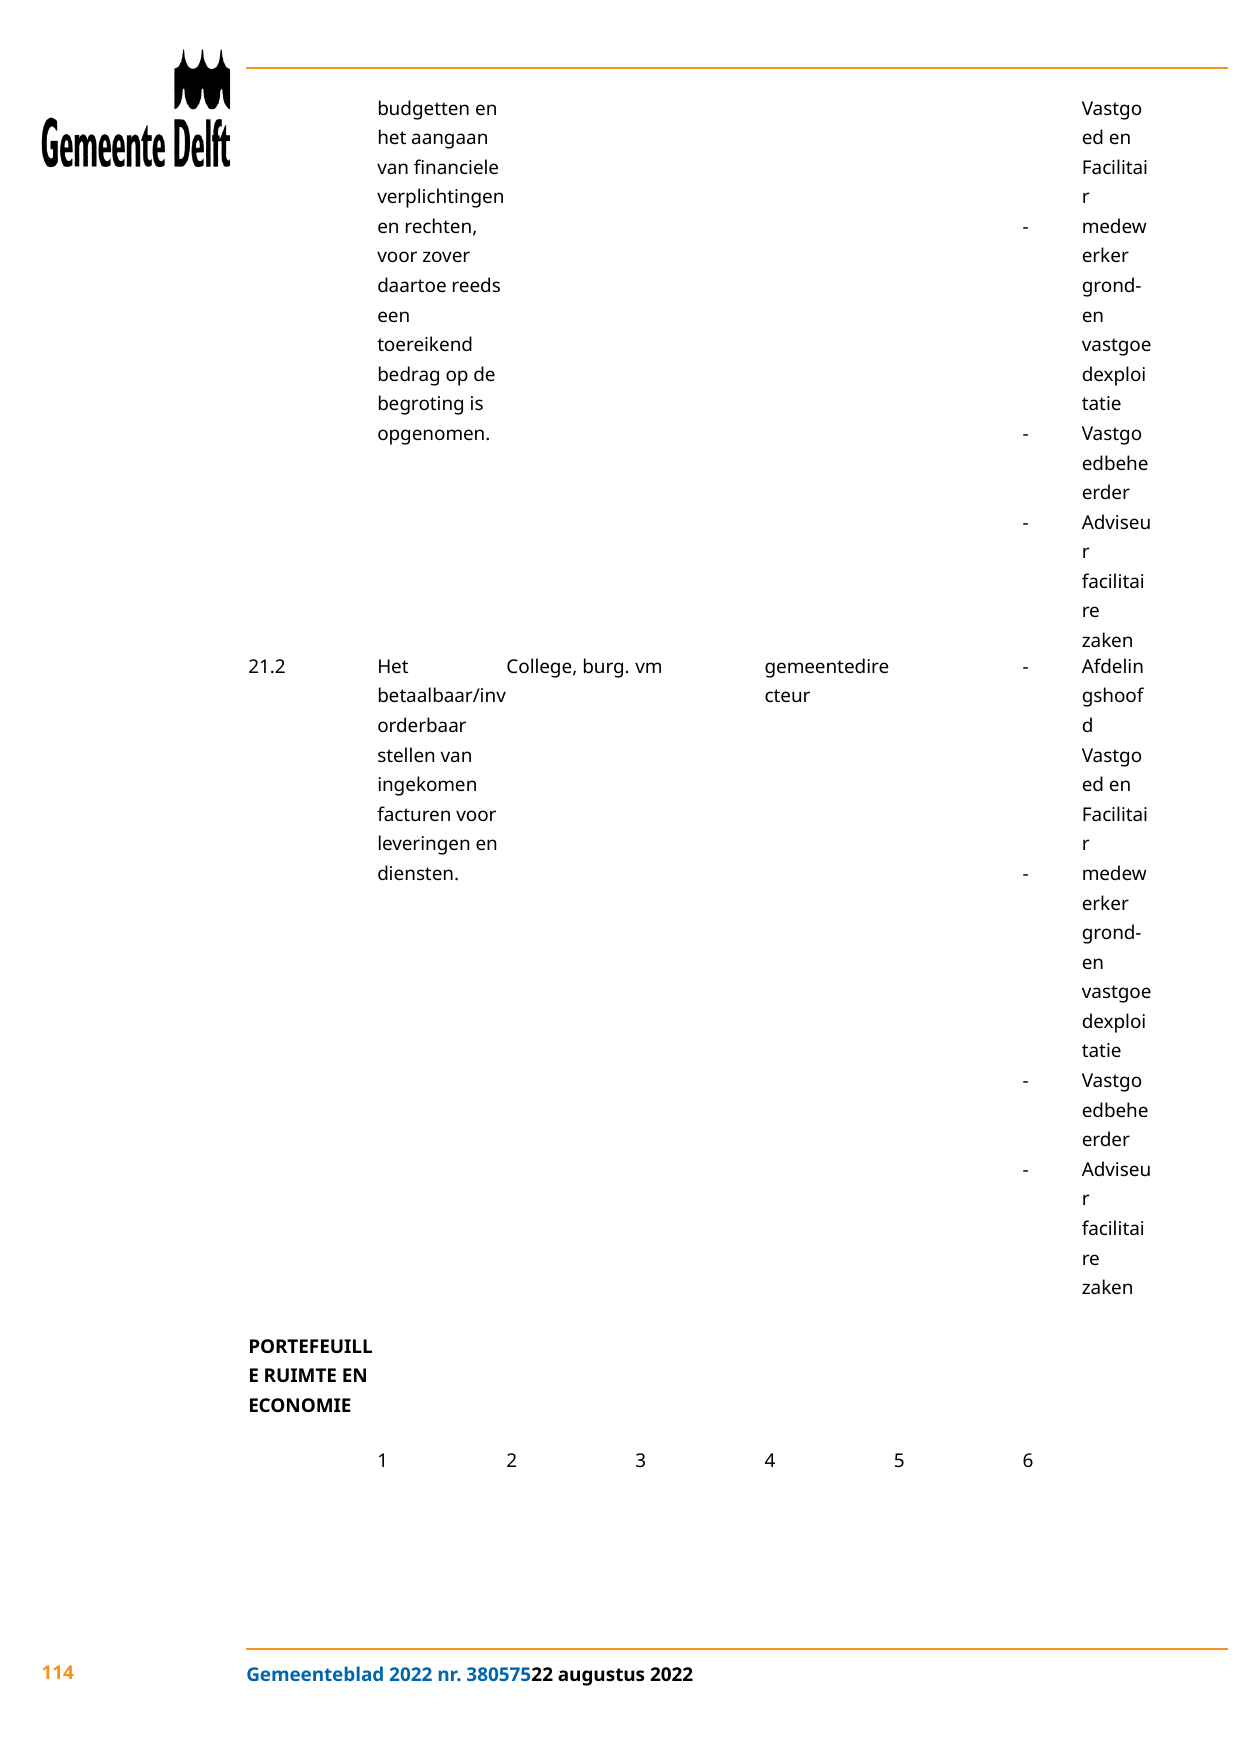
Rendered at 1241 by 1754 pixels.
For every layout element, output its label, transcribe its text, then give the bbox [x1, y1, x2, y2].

table_header [635, 1333, 764, 1447]
table_cell Vastgoed en Facilitair medewerker grond- en vastgoedexploitatie Vastgoedbeheerder Adviseur facilitaire zaken [1023, 95, 1152, 653]
table_header [1023, 1333, 1152, 1447]
table_cell vm [635, 653, 764, 1300]
table_header [506, 1333, 635, 1447]
table_cell College, burg. [506, 653, 635, 1300]
table_cell 2 [506, 1448, 635, 1473]
table_cell 5 [894, 1448, 1022, 1473]
table_cell Het betaalbaar/invorderbaar stellen van ingekomen facturen voor leveringen en diensten. [377, 653, 506, 1300]
table_cell [248, 95, 377, 653]
table_cell gemeentedirecteur [764, 653, 893, 1300]
table_cell [894, 95, 1022, 653]
table_header [377, 1333, 506, 1447]
table_cell [764, 95, 893, 653]
table_cell 3 [635, 1448, 764, 1473]
table_cell [506, 95, 635, 653]
table_cell Afdelingshoofd Vastgoed en Facilitair medewerker grond- en vastgoedexploitatie Vastgoedbeheerder Adviseur facilitaire zaken [1023, 653, 1152, 1300]
table_cell budgetten en het aangaan van financiele verplichtingen en rechten, voor zover daartoe reeds een toereikend bedrag op de begroting is opgenomen. [377, 95, 506, 653]
table_cell [894, 653, 1022, 1300]
table_header PORTEFEUILLE RUIMTE EN ECONOMIE [248, 1333, 377, 1447]
table_cell 4 [764, 1448, 893, 1473]
table_cell 21.2 [248, 653, 377, 1300]
table_header [764, 1333, 893, 1447]
table_cell [635, 95, 764, 653]
picture [41, 47, 231, 172]
table_header [894, 1333, 1022, 1447]
table_cell 6 [1023, 1448, 1152, 1473]
table_cell [248, 1448, 377, 1473]
table_cell 1 [377, 1448, 506, 1473]
